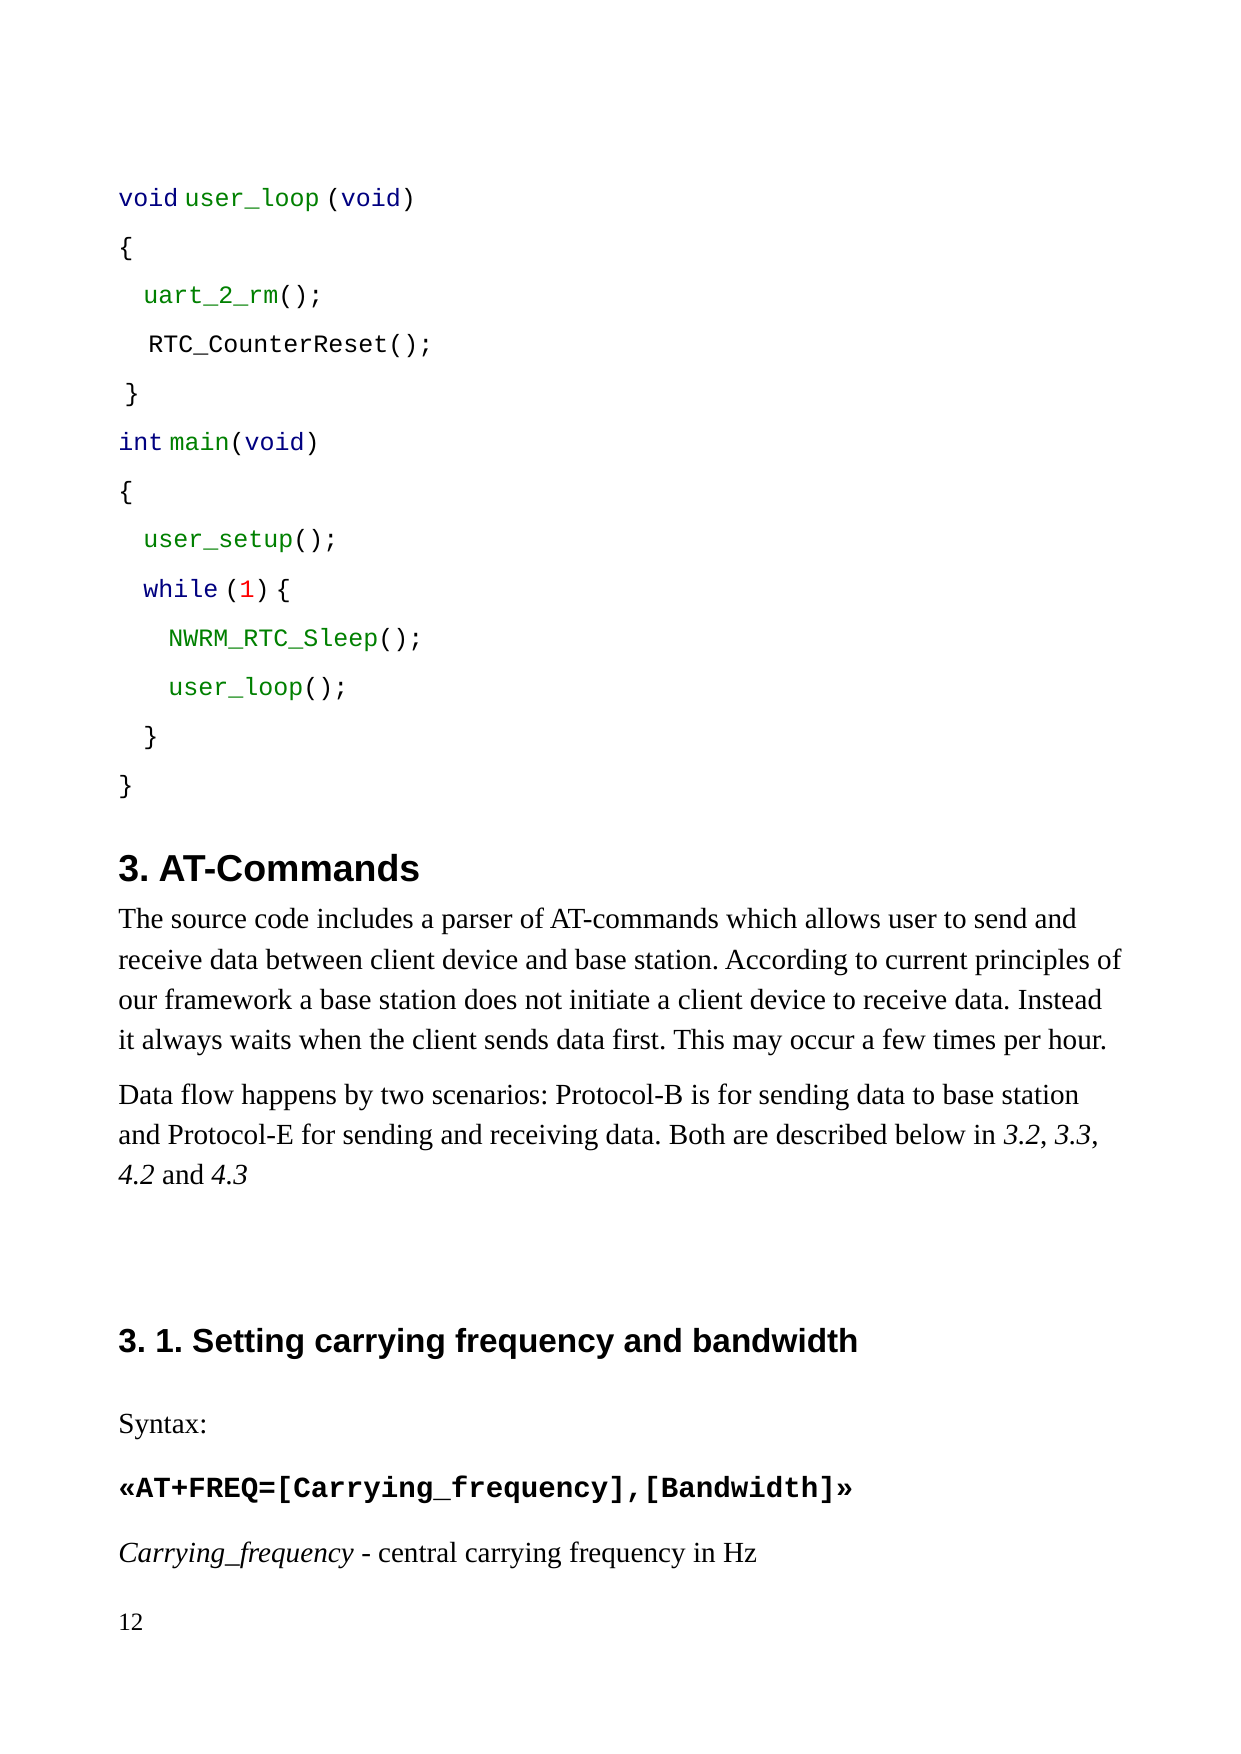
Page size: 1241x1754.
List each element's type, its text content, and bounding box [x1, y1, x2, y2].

text Data flow happens by two scenarios: Protocol-B is for sending data to base station and Protocol-E for sending and receiving data. Both are described below in 3.2, 3.3, 4.2 and 4.3 [118, 1077, 1122, 1191]
text The source code includes a parser of AT-commands which allows user to send and receive data between client device and base station. According to current principles of our framework a base station does not initiate a client device to receive data. Instead it always waits when the client sends data first. This may occur a few times per hour. [118, 902, 1122, 1056]
list user_setup(); [118, 527, 1122, 555]
list } [118, 380, 1122, 409]
list void user_loop (void) [118, 185, 1122, 213]
list } [118, 723, 1122, 752]
list «AT+FREQ=[Carrying_frequency],[Bandwidth]» [118, 1473, 1122, 1506]
list } [118, 772, 1122, 801]
list int main(void) [118, 429, 1122, 458]
list { [118, 234, 1122, 263]
list user_loop(); [118, 674, 1122, 703]
list NWRM_RTC_Sleep(); [118, 625, 1122, 653]
list Carrying_frequency - central carrying frequency in Hz [118, 1535, 1122, 1568]
list { [118, 478, 1122, 507]
list RTC_CounterReset(); [118, 332, 1122, 360]
subtitle 3. AT-Commands [118, 846, 1122, 889]
subtitle 3. 1. Setting carrying frequency and bandwidth [118, 1321, 1122, 1360]
list while (1) { [118, 576, 1122, 604]
list uart_2_rm(); [118, 283, 1122, 311]
list Syntax: [118, 1406, 1122, 1439]
